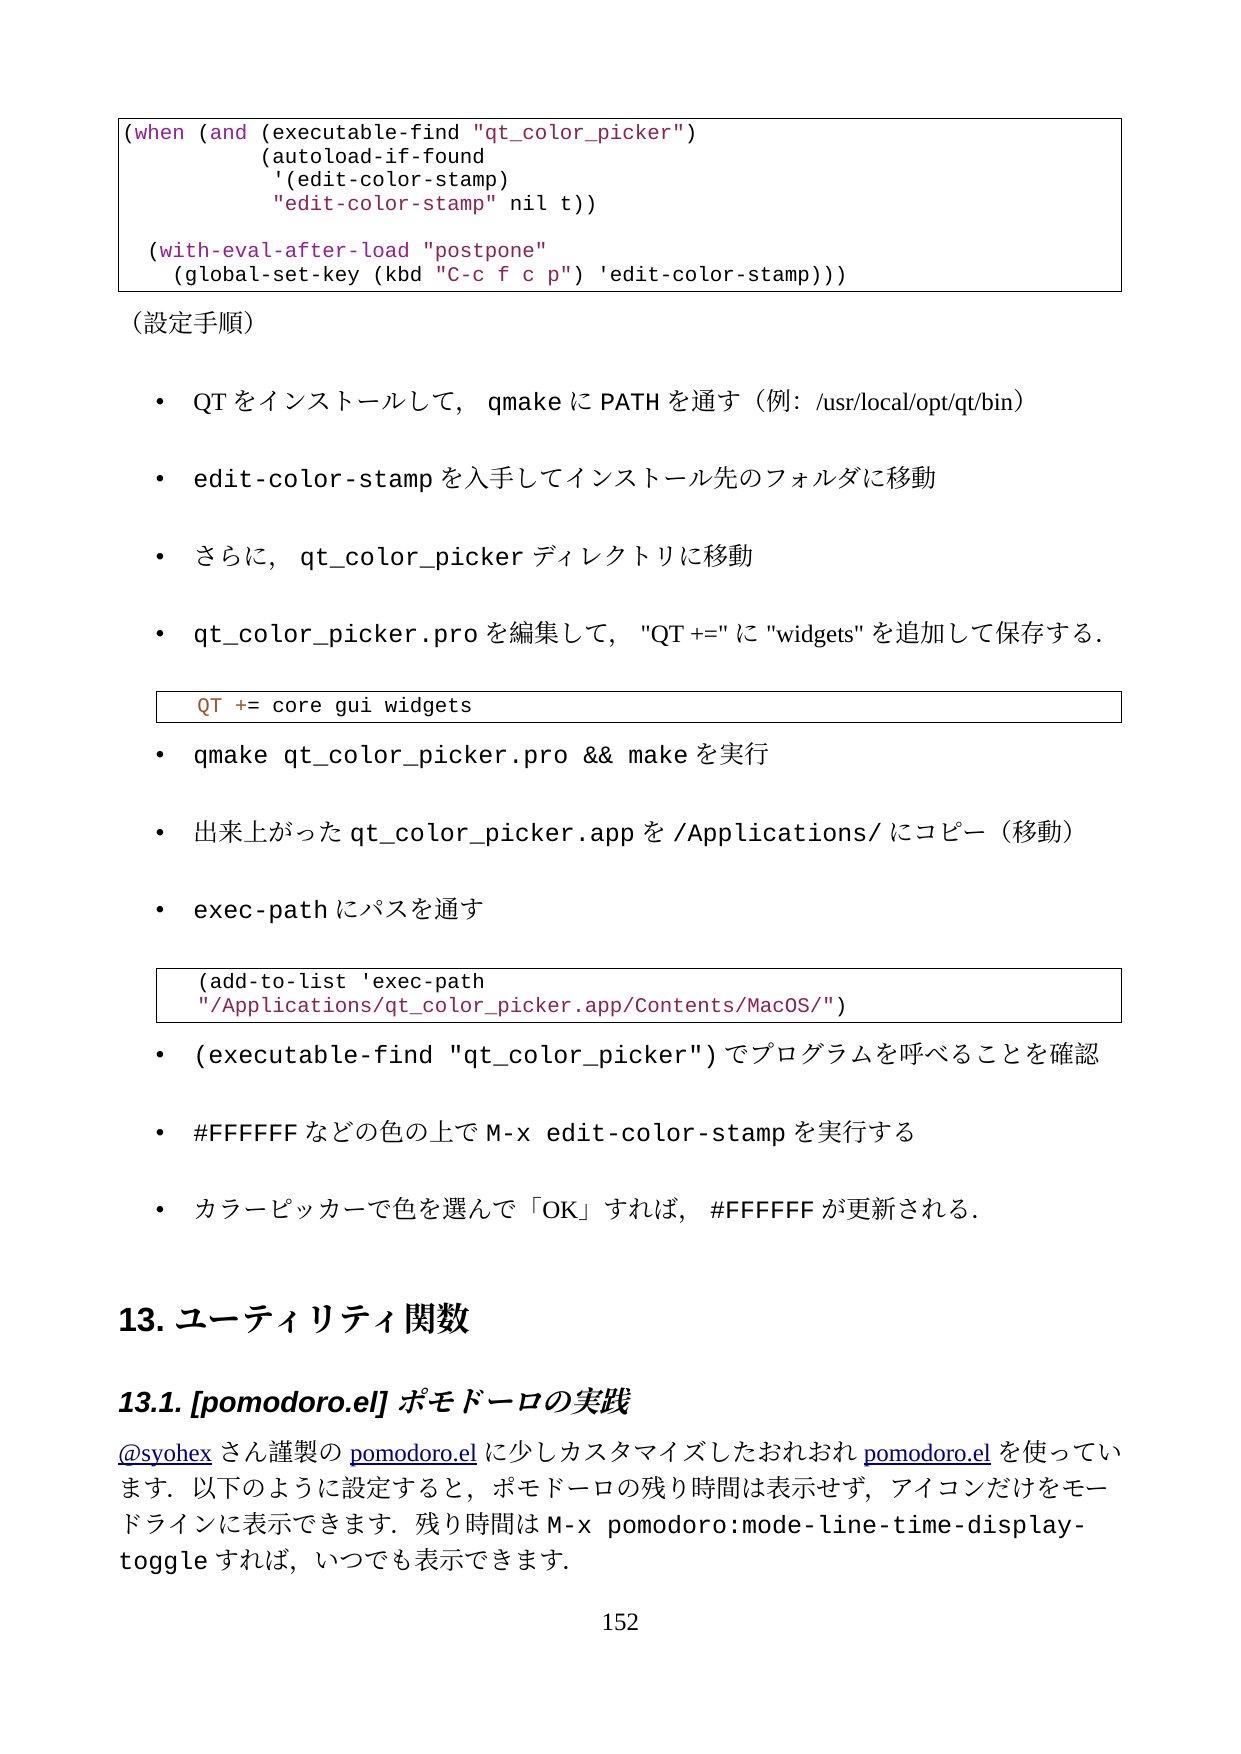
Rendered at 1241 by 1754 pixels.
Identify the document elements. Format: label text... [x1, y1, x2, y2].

list QT += core gui widgets [157, 692, 1121, 722]
text (autoload-if-found [119, 142, 1121, 165]
subtitle [pomodoro.el] ポモドーロの実践 [118, 1378, 1122, 1420]
list さらに， qt_color_picker ディレクトリに移動 [156, 536, 1122, 601]
list exec-path にパスを通す [156, 890, 1122, 955]
list qt_color_picker.pro を編集して， "QT +=" に "widgets" を追加して保存する． [156, 614, 1122, 679]
text （設定手順） [118, 304, 1122, 369]
subtitle ユーティリティ関数 [118, 1293, 1122, 1341]
list (executable-find "qt_color_picker") でプログラムを呼べることを確認 [156, 1035, 1122, 1100]
list QT をインストールして， qmake に PATH を通す（例：/usr/local/opt/qt/bin） [156, 381, 1122, 446]
text @syohex さん謹製の pomodoro.el に少しカスタマイズしたおれおれ pomodoro.el を使っています．以下のように設定すると，ポモドーロの残り時間は表示せず，アイコンだけをモードラインに表示できます．残り時間は M-x pomodoro:mode-line-time-display-toggle すれば，いつでも表示できます． [118, 1433, 1122, 1577]
list (add-to-list 'exec-path "/Applications/qt_color_picker.app/Contents/MacOS/") [157, 969, 1121, 1022]
text (global-set-key (kbd "C-c f c p") 'edit-color-stamp))) [119, 260, 1121, 291]
list qmake qt_color_picker.pro && make を実行 [156, 735, 1122, 800]
text (when (and (executable-find "qt_color_picker") [119, 119, 1121, 142]
text "edit-color-stamp" nil t)) [119, 189, 1121, 213]
text (with-eval-after-load "postpone" [119, 236, 1121, 260]
list 出来上がった qt_color_picker.app を /Applications/ にコピー（移動） [156, 813, 1122, 878]
list #FFFFFF などの色の上で M-x edit-color-stamp を実行する [156, 1113, 1122, 1178]
text '(edit-color-stamp) [119, 165, 1121, 189]
list カラーピッカーで色を選んで「OK」すれば， #FFFFFF が更新される． [156, 1190, 1122, 1255]
list edit-color-stamp を入手してインストール先のフォルダに移動 [156, 459, 1122, 524]
